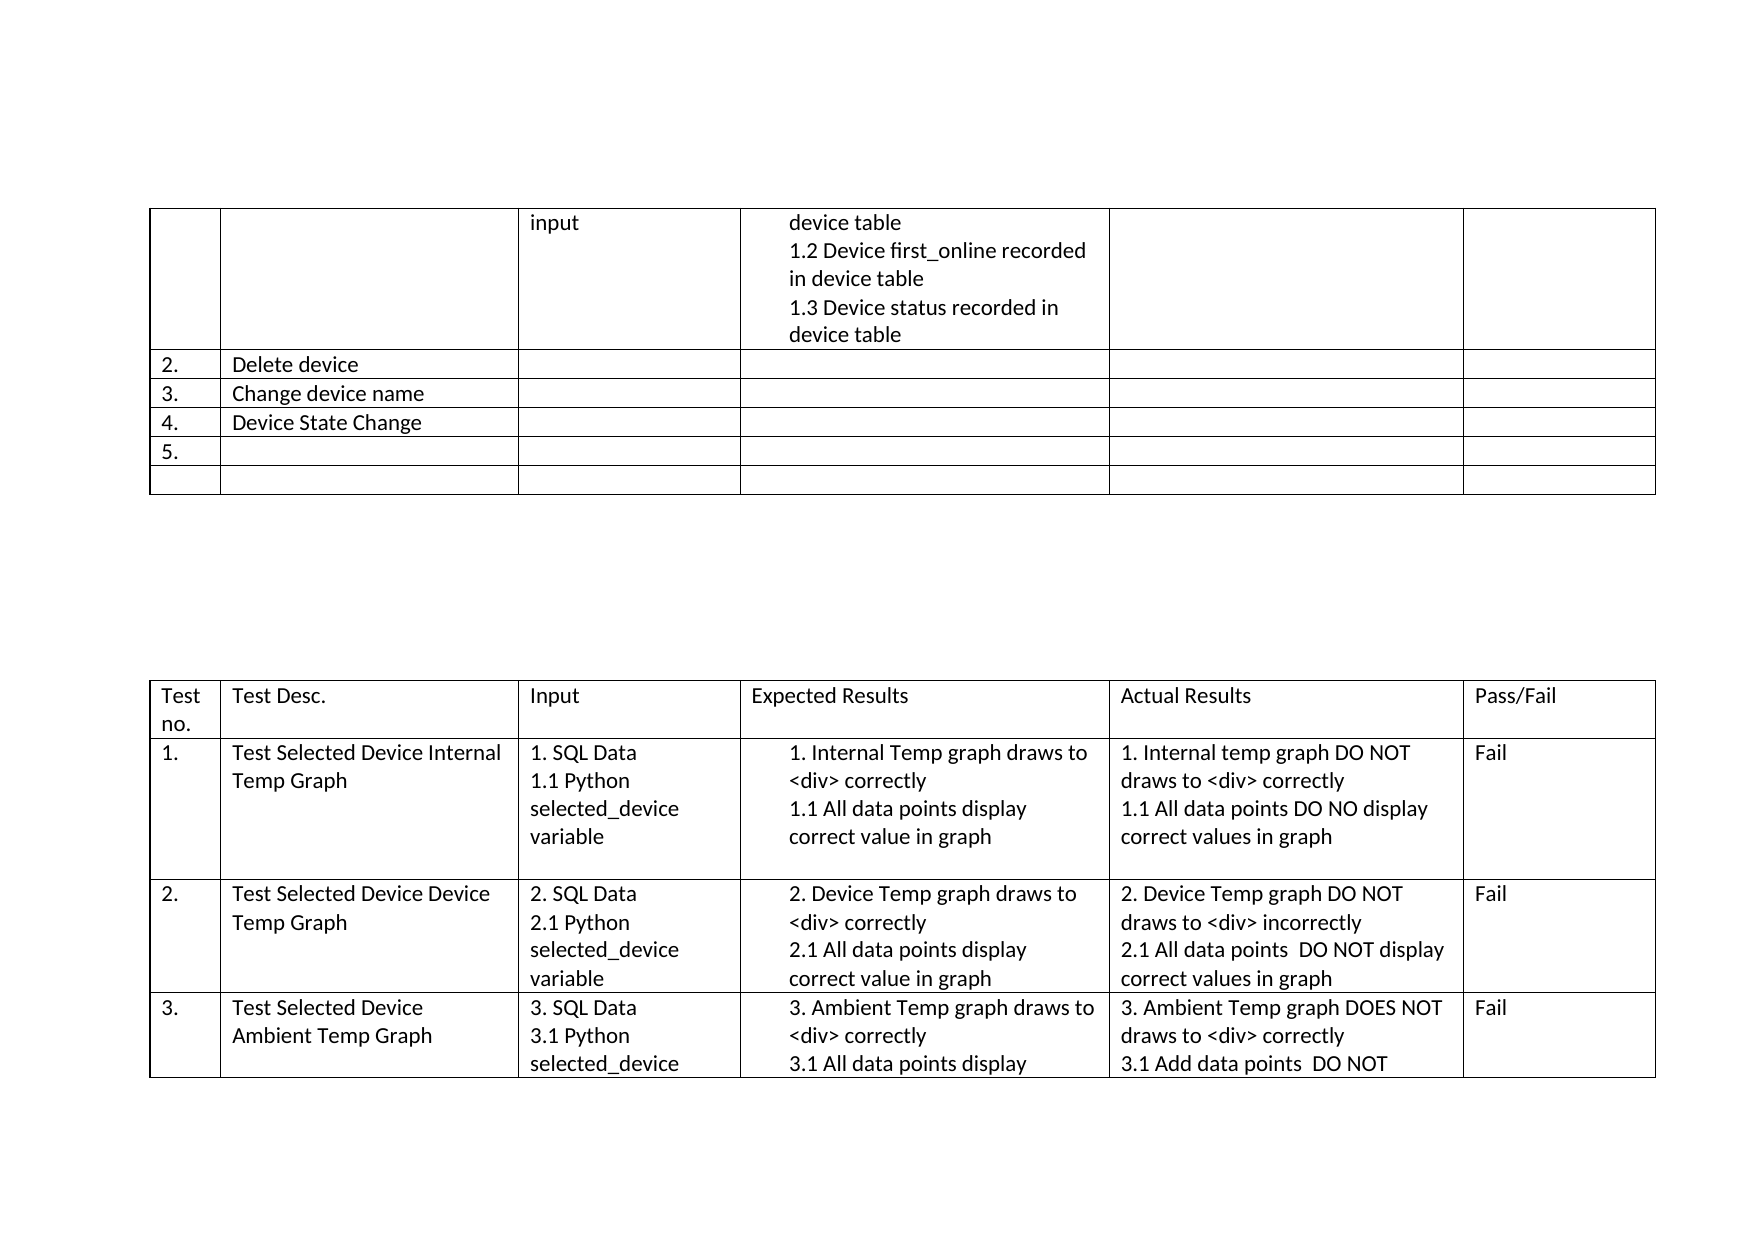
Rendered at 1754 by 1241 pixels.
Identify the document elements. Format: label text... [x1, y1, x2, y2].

table_cell [151, 209, 220, 349]
table_cell [741, 437, 1109, 465]
table_cell Fail [1464, 739, 1655, 878]
table_cell 1. Internal Temp graph draws to <div> correctly 1.1 All data points display correct value in graph [741, 739, 1109, 878]
table_cell 3. Ambient Temp graph DOES NOT draws to <div> correctly 3.1 Add data points DO NOT [1110, 993, 1463, 1077]
table_cell [519, 466, 740, 494]
table_cell 5. [151, 437, 220, 465]
table_cell Test Selected Device Ambient Temp Graph [221, 993, 518, 1077]
table_header Test Desc. [221, 681, 518, 737]
table_cell [741, 379, 1109, 407]
table_cell Fail [1464, 993, 1655, 1077]
table_cell [519, 350, 740, 378]
table_cell 1. SQL Data 1.1 Python selected_device variable [519, 739, 740, 878]
table_header Actual Results [1110, 681, 1463, 737]
table_cell [1464, 437, 1655, 465]
table_cell [1110, 350, 1463, 378]
table_header Test no. [151, 681, 220, 737]
table_cell 2. Device Temp graph draws to <div> correctly 2.1 All data points display correct value in graph [741, 880, 1109, 992]
table_cell [1464, 408, 1655, 436]
table_cell [1110, 466, 1463, 494]
table_cell [741, 350, 1109, 378]
table_cell 2. [151, 350, 220, 378]
table_cell [1464, 379, 1655, 407]
table_cell [1464, 466, 1655, 494]
table_cell [1110, 437, 1463, 465]
table_cell input [519, 209, 740, 349]
table_cell [1464, 209, 1655, 349]
table_cell Delete device [221, 350, 518, 378]
table_cell [1464, 350, 1655, 378]
table_cell Fail [1464, 880, 1655, 992]
table_cell [1110, 379, 1463, 407]
table_cell [519, 437, 740, 465]
table_cell [519, 408, 740, 436]
table_cell [519, 379, 740, 407]
table_cell Test Selected Device Device Temp Graph [221, 880, 518, 992]
table_cell 3. SQL Data 3.1 Python selected_device [519, 993, 740, 1077]
table_cell 2. SQL Data 2.1 Python selected_device variable [519, 880, 740, 992]
table_cell 2. [151, 880, 220, 992]
table_cell 4. [151, 408, 220, 436]
table_cell Change device name [221, 379, 518, 407]
table_cell 3. Ambient Temp graph draws to <div> correctly 3.1 All data points display [741, 993, 1109, 1077]
table_cell Test Selected Device Internal Temp Graph [221, 739, 518, 878]
table_cell device table 1.2 Device first_online recorded in device table 1.3 Device status recorded in device table [741, 209, 1109, 349]
table_cell [1110, 209, 1463, 349]
table_header Expected Results [741, 681, 1109, 737]
table_cell [151, 466, 220, 494]
table_cell [1110, 408, 1463, 436]
table_cell 1. [151, 739, 220, 878]
table_header Input [519, 681, 740, 737]
table_cell [221, 209, 518, 349]
table_cell [221, 466, 518, 494]
table_cell 1. Internal temp graph DO NOT draws to <div> correctly 1.1 All data points DO NO display correct values in graph [1110, 739, 1463, 878]
table_header Pass/Fail [1464, 681, 1655, 737]
table_cell 2. Device Temp graph DO NOT draws to <div> incorrectly 2.1 All data points DO NOT display correct values in graph [1110, 880, 1463, 992]
table_cell 3. [151, 993, 220, 1077]
table_cell 3. [151, 379, 220, 407]
table_cell [741, 466, 1109, 494]
table_cell Device State Change [221, 408, 518, 436]
table_cell [221, 437, 518, 465]
table_cell [741, 408, 1109, 436]
